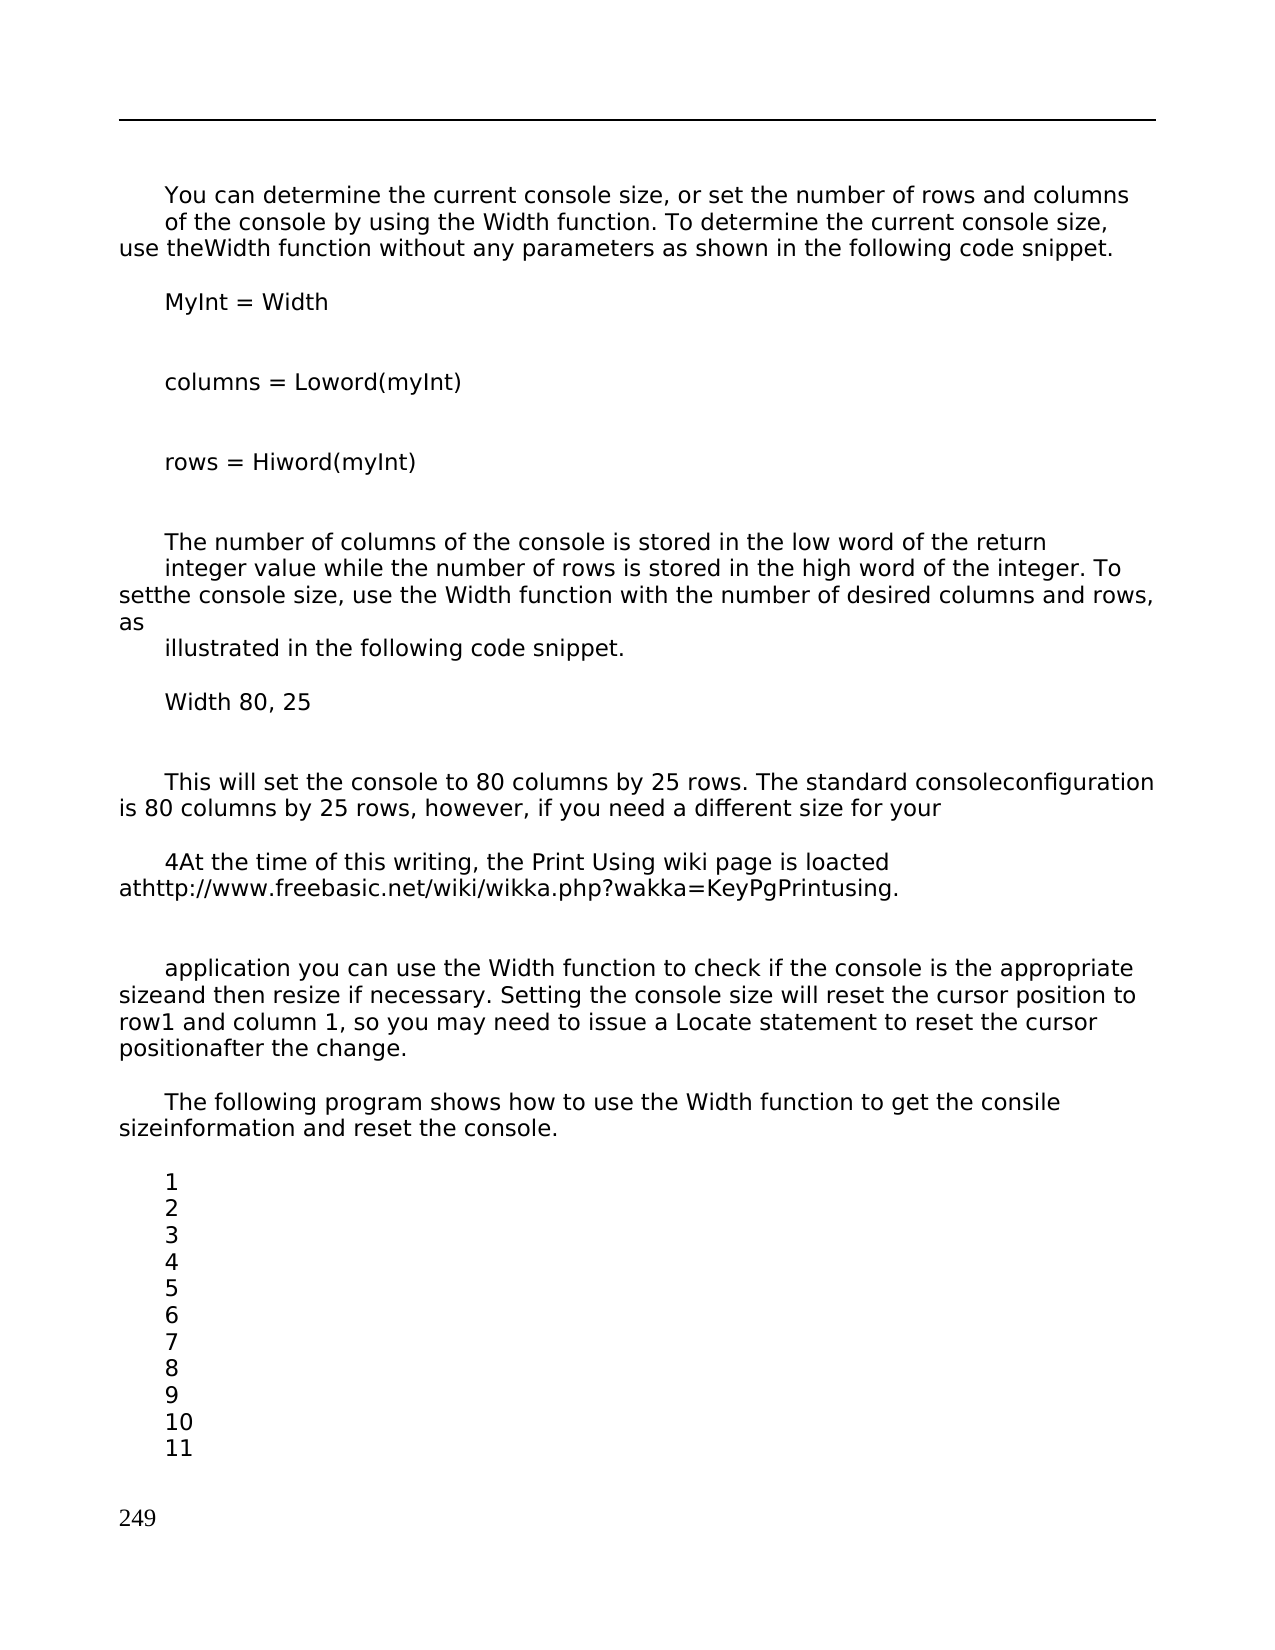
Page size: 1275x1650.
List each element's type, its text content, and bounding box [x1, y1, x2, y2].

text columns = Loword(myInt) [118, 369, 1156, 396]
text of the console by using the Width function. To determine the current console size, use theWidth function without any parameters as shown in the following code snippet. [118, 209, 1156, 262]
text This will set the console to 80 columns by 25 rows. The standard consoleconfiguration is 80 columns by 25 rows, however, if you need a different size for your [118, 769, 1156, 822]
text The following program shows how to use the Width function to get the consile sizeinformation and reset the console. [118, 1089, 1156, 1142]
text 2 [118, 1196, 1156, 1222]
text 6 [118, 1302, 1156, 1329]
text Width 80, 25 [118, 689, 1156, 716]
text 4At the time of this writing, the Print Using wiki page is loacted athttp://www.freebasic.net/wiki/wikka.php?wakka=KeyPgPrintusing. [118, 849, 1156, 902]
text 4 [118, 1249, 1156, 1276]
text 1 [118, 1169, 1156, 1196]
text 8 [118, 1356, 1156, 1382]
text integer value while the number of rows is stored in the high word of the integer. To setthe console size, use the Width function with the number of desired columns and rows, as [118, 556, 1156, 636]
text illustrated in the following code snippet. [118, 636, 1156, 662]
text MyInt = Width [118, 289, 1156, 316]
text application you can use the Width function to check if the console is the appropriate sizeand then resize if necessary. Setting the console size will reset the cursor position to row1 and column 1, so you may need to issue a Locate statement to reset the cursor positionafter the change. [118, 956, 1156, 1062]
text rows = Hiword(myInt) [118, 449, 1156, 476]
text The number of columns of the console is stored in the low word of the return [118, 529, 1156, 556]
text 11 [118, 1436, 1156, 1462]
text You can determine the current console size, or set the number of rows and columns [118, 182, 1156, 209]
text 3 [118, 1222, 1156, 1249]
text 9 [118, 1382, 1156, 1409]
text 10 [118, 1409, 1156, 1436]
text 7 [118, 1329, 1156, 1356]
text 5 [118, 1276, 1156, 1302]
